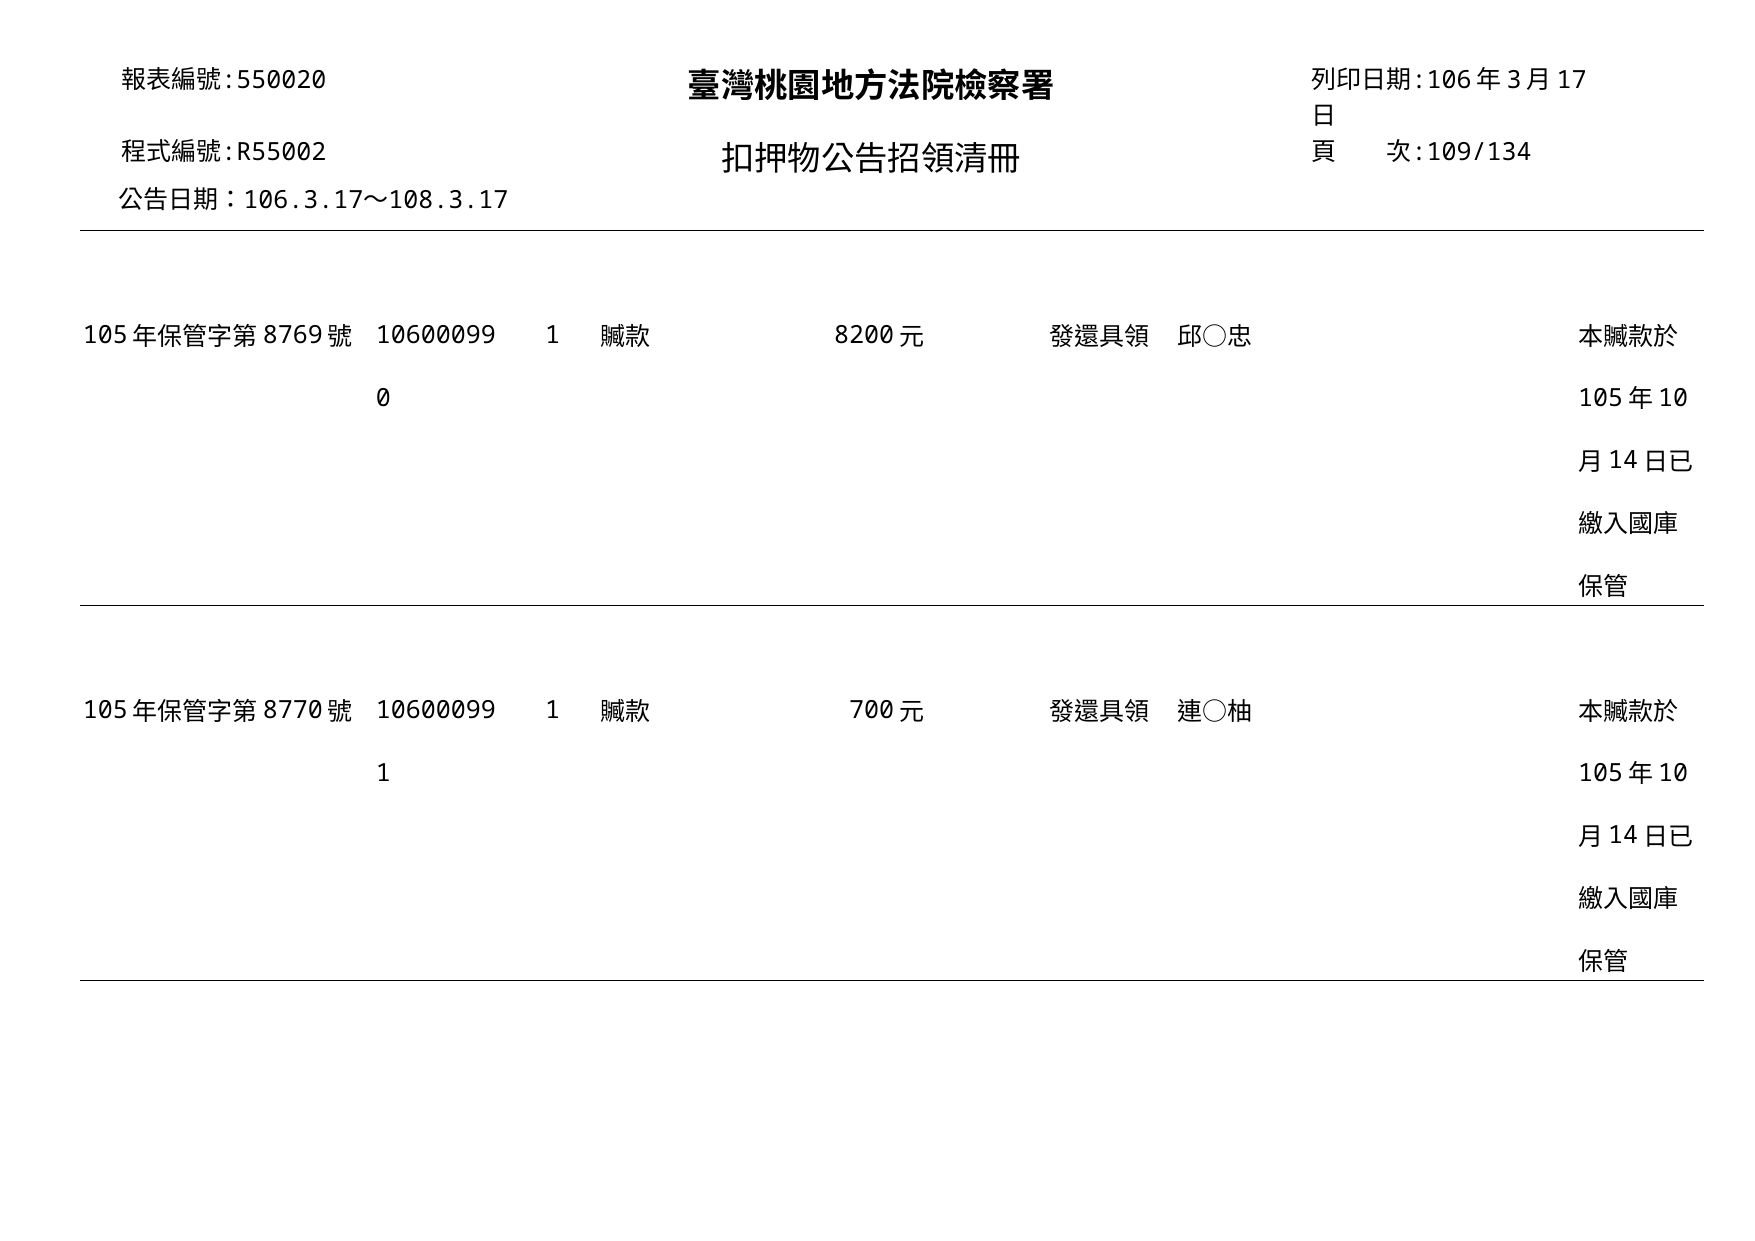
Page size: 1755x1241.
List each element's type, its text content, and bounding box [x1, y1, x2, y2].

table_cell [927, 606, 1046, 980]
table_cell 106000991 [373, 606, 507, 980]
table_cell 105年保管字第8769號 [80, 231, 373, 605]
table_cell 邱○忠 [1175, 231, 1317, 605]
table_cell 本贓款於105年10月14日已繳入國庫保管 [1575, 231, 1704, 605]
table_cell 8200元 [808, 231, 927, 605]
table_cell 發還具領 [1046, 606, 1175, 980]
table_cell 發還具領 [1046, 231, 1175, 605]
table_cell 1 [507, 606, 597, 980]
table_cell 105年保管字第8770號 [80, 606, 373, 980]
table_cell 贓款 [597, 231, 807, 605]
table_cell 贓款 [597, 606, 807, 980]
table_cell [1317, 606, 1575, 980]
table_cell 1 [507, 231, 597, 605]
table_cell 700元 [808, 606, 927, 980]
table_cell [927, 231, 1046, 605]
table_cell [1317, 231, 1575, 605]
table_cell 本贓款於105年10月14日已繳入國庫保管 [1575, 606, 1704, 980]
table_cell 106000990 [373, 231, 507, 605]
table_cell 連○柚 [1175, 606, 1317, 980]
